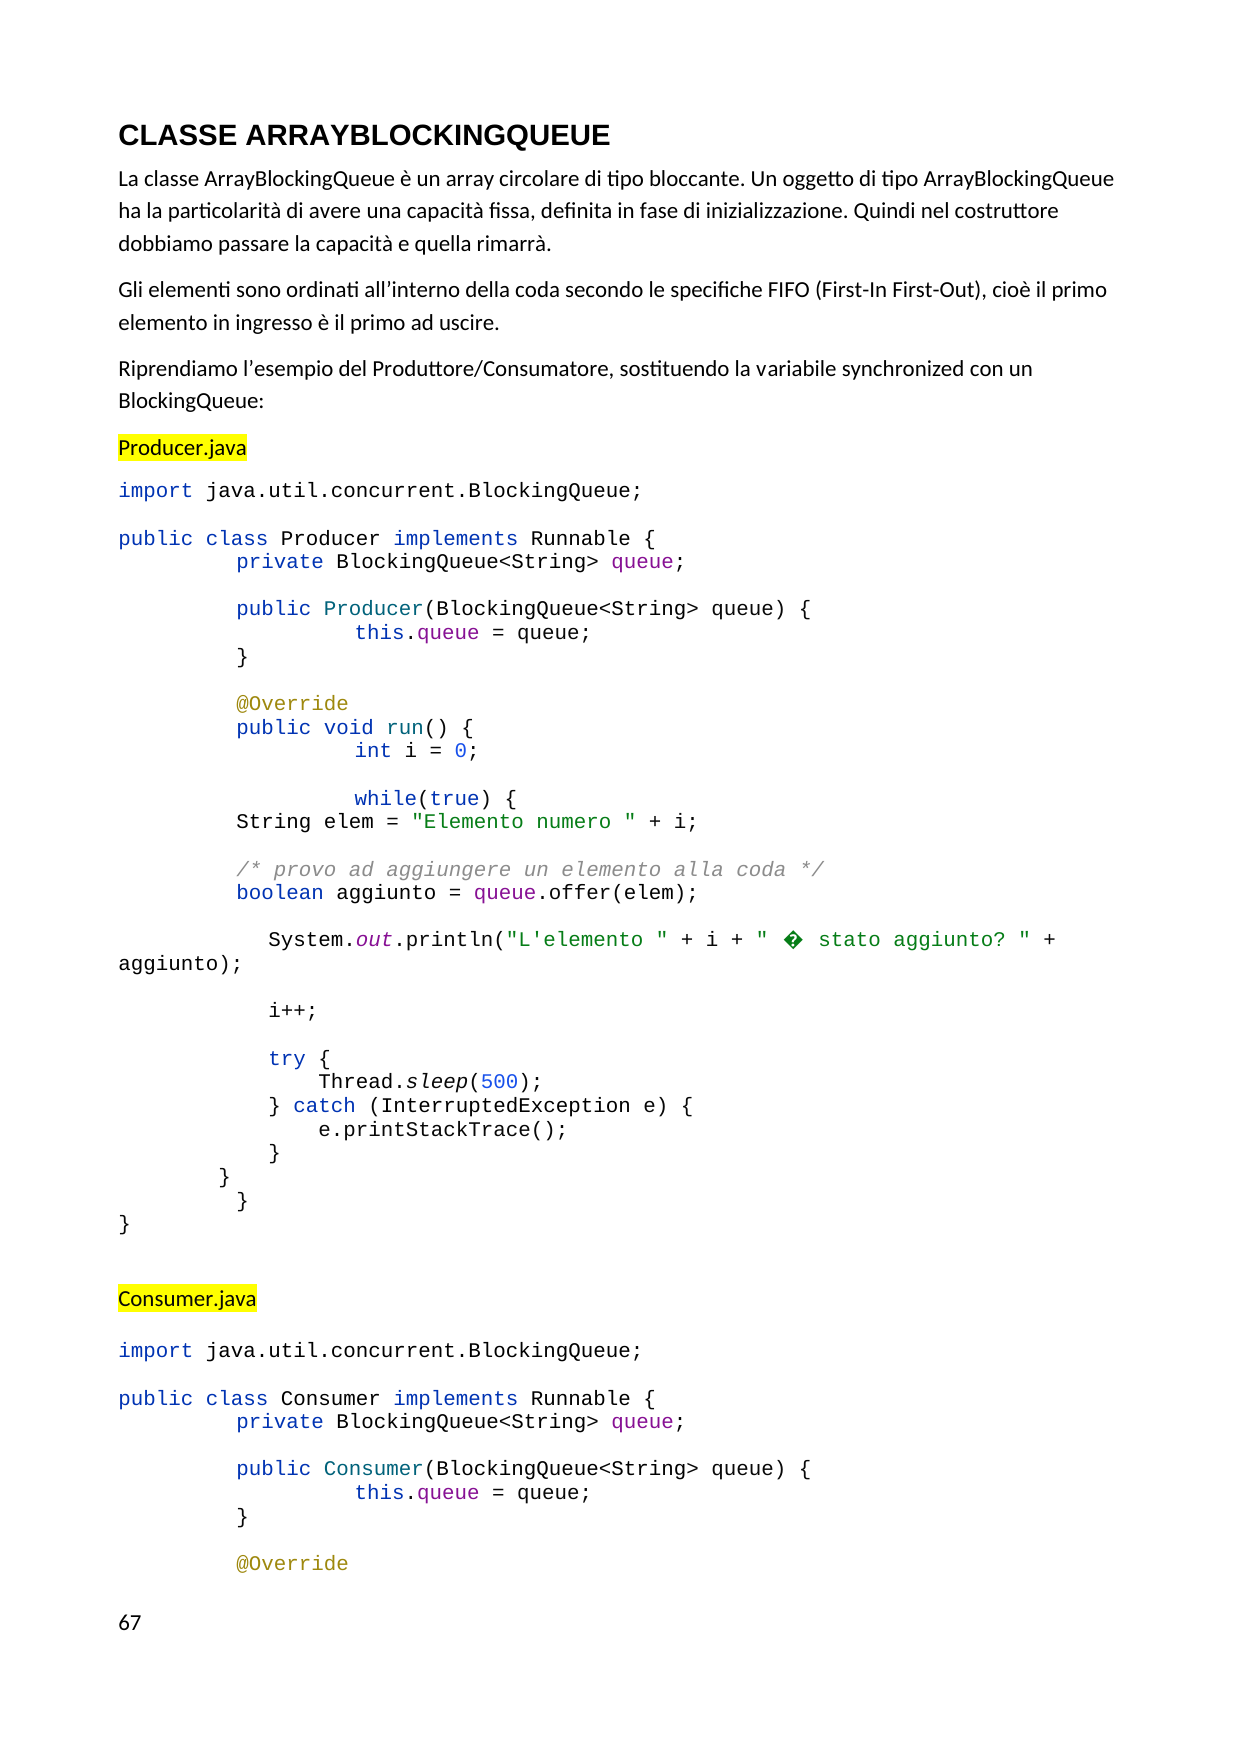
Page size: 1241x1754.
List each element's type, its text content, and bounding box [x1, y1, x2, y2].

text Gli elementi sono ordinati all’interno della coda secondo le specifiche FIFO (First-In First-Out), cioè il primo elemento in ingresso è il primo ad uscire. [118, 276, 1122, 336]
subtitle CLASSE ARRAYBLOCKINGQUEUE [118, 118, 1122, 152]
text La classe ArrayBlockingQueue è un array circolare di tipo bloccante. Un oggetto di tipo ArrayBlockingQueue ha la particolarità di avere una capacità fissa, definita in fase di inizializzazione. Quindi nel costruttore dobbiamo passare la capacità e quella rimarrà. [118, 164, 1122, 257]
text import java.util.concurrent.BlockingQueue; public class Producer implements Runnable { private BlockingQueue<String> queue; public Producer(BlockingQueue<String> queue) { this.queue = queue; } @Override public void run() { int i = 0; while(true) { String elem = "Elemento numero " + i; /* provo ad aggiungere un elemento alla coda */ boolean aggiunto = queue.offer(elem); System.out.println("L'elemento " + i + " � stato aggiunto? " + aggiunto); i++; try { Thread.sleep(500); } catch (InterruptedException e) { e.printStackTrace(); } } } } [118, 480, 1122, 1237]
text Producer.java [118, 433, 1122, 461]
text Riprendiamo l’esempio del Produttore/Consumatore, sostituendo la variabile synchronized con un BlockingQueue: [118, 354, 1122, 415]
text import java.util.concurrent.BlockingQueue; public class Consumer implements Runnable { private BlockingQueue<String> queue; public Consumer(BlockingQueue<String> queue) { this.queue = queue; } @Override [118, 1340, 1122, 1577]
text Consumer.java [118, 1284, 1122, 1312]
